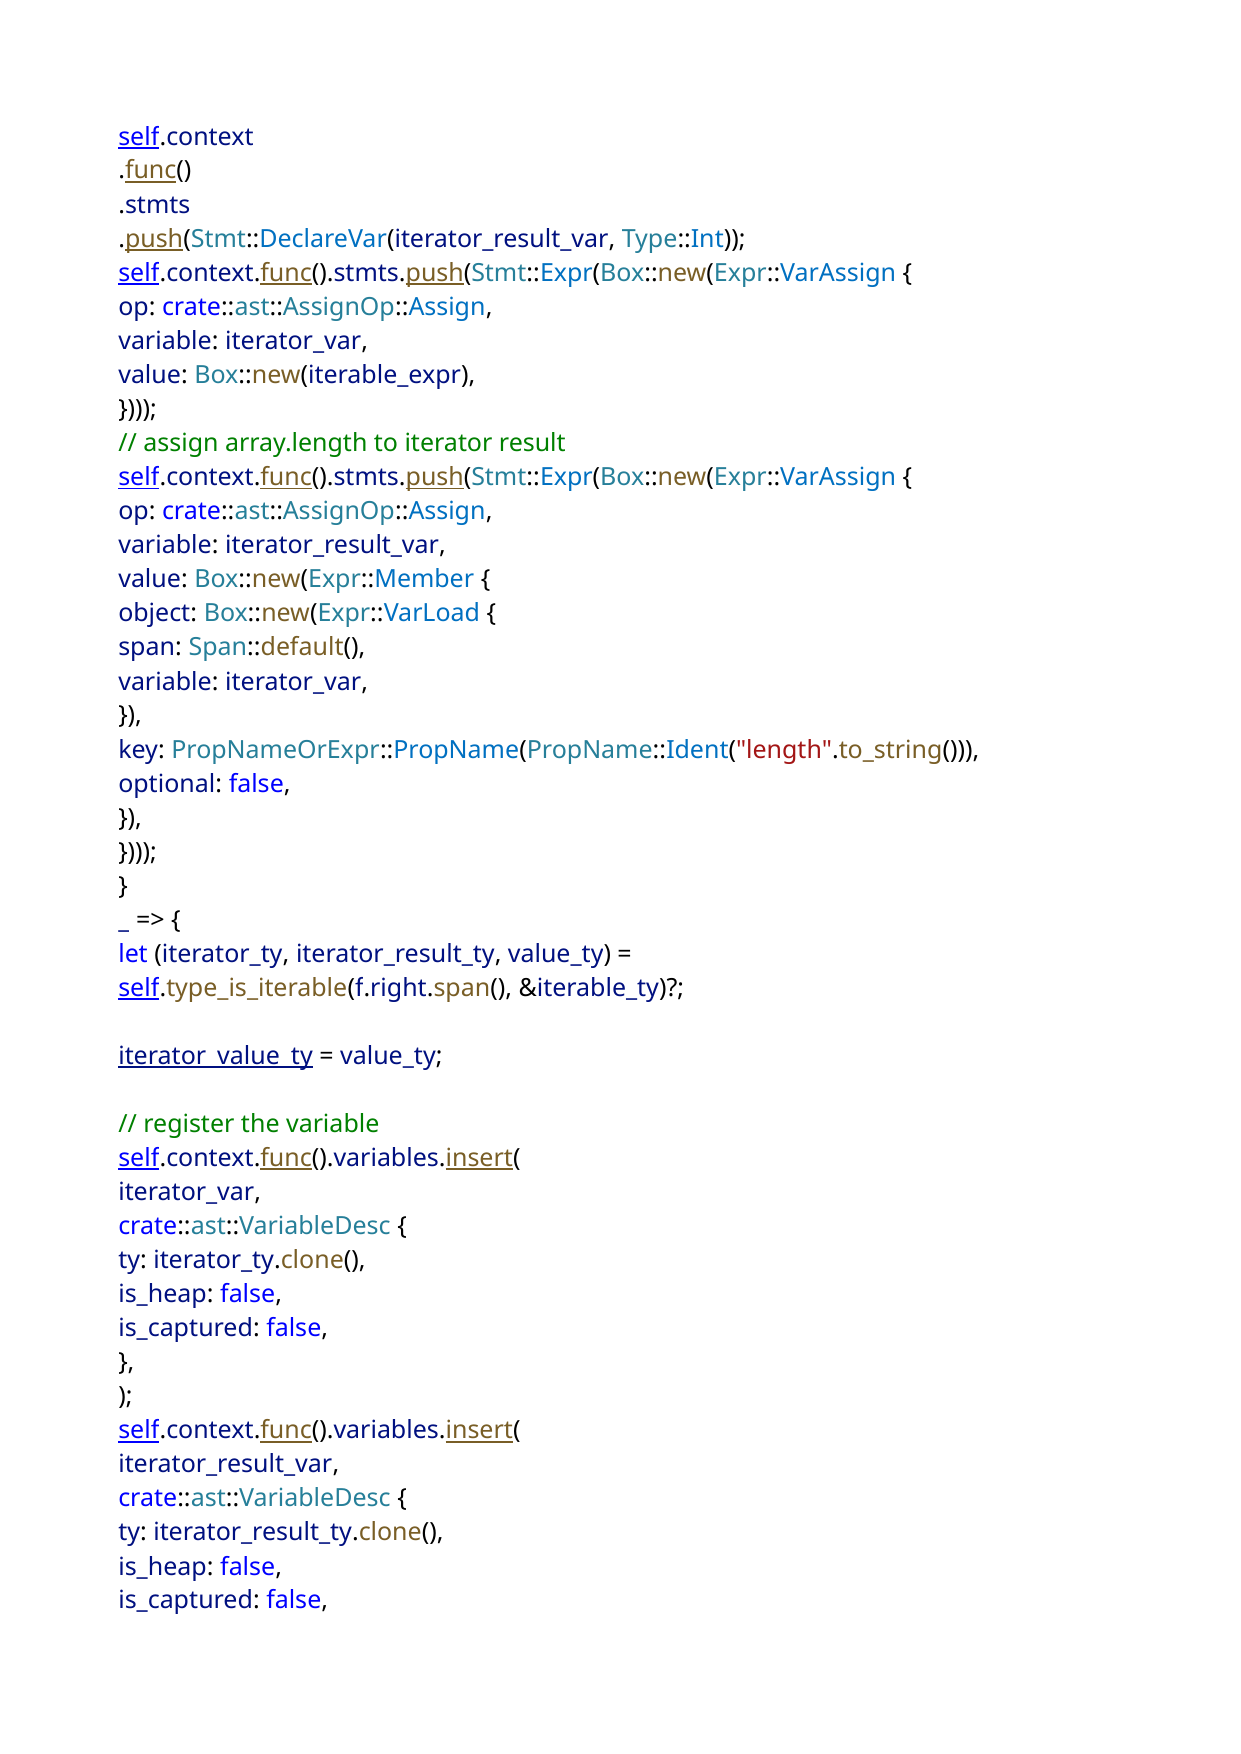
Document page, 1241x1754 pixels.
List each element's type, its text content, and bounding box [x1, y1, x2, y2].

text iterator_value_ty = value_ty; [118, 1037, 1122, 1072]
text ty: iterator_ty.clone(), [118, 1242, 1122, 1276]
text }, [118, 1344, 1122, 1378]
text variable: iterator_var, [118, 322, 1122, 357]
text .func() [118, 152, 1122, 186]
text is_captured: false, [118, 1582, 1122, 1616]
text value: Box::new(Expr::Member { [118, 561, 1122, 595]
text } [118, 867, 1122, 902]
text .stmts [118, 186, 1122, 220]
text // register the variable [118, 1105, 1122, 1139]
text variable: iterator_result_var, [118, 527, 1122, 561]
text crate::ast::VariableDesc { [118, 1480, 1122, 1514]
text self.context.func().variables.insert( [118, 1139, 1122, 1173]
text }), [118, 697, 1122, 731]
text is_heap: false, [118, 1276, 1122, 1310]
text is_captured: false, [118, 1310, 1122, 1344]
text }))); [118, 833, 1122, 867]
text _ => { [118, 902, 1122, 936]
text iterator_result_var, [118, 1446, 1122, 1480]
text span: Span::default(), [118, 629, 1122, 663]
text is_heap: false, [118, 1548, 1122, 1582]
text let (iterator_ty, iterator_result_ty, value_ty) = [118, 936, 1122, 970]
text self.context.func().stmts.push(Stmt::Expr(Box::new(Expr::VarAssign { [118, 254, 1122, 288]
text }))); [118, 391, 1122, 425]
text crate::ast::VariableDesc { [118, 1207, 1122, 1242]
text self.context [118, 118, 1122, 152]
text key: PropNameOrExpr::PropName(PropName::Ident("length".to_string())), [118, 731, 1122, 765]
text op: crate::ast::AssignOp::Assign, [118, 288, 1122, 322]
text self.context.func().stmts.push(Stmt::Expr(Box::new(Expr::VarAssign { [118, 459, 1122, 493]
text value: Box::new(iterable_expr), [118, 357, 1122, 391]
text object: Box::new(Expr::VarLoad { [118, 595, 1122, 629]
text self.context.func().variables.insert( [118, 1412, 1122, 1446]
text .push(Stmt::DeclareVar(iterator_result_var, Type::Int)); [118, 220, 1122, 254]
text ty: iterator_result_ty.clone(), [118, 1514, 1122, 1548]
text op: crate::ast::AssignOp::Assign, [118, 493, 1122, 527]
text // assign array.length to iterator result [118, 425, 1122, 459]
text variable: iterator_var, [118, 663, 1122, 697]
text self.type_is_iterable(f.right.span(), &iterable_ty)?; [118, 970, 1122, 1004]
text ); [118, 1378, 1122, 1412]
text }), [118, 799, 1122, 833]
text iterator_var, [118, 1173, 1122, 1207]
text optional: false, [118, 765, 1122, 799]
